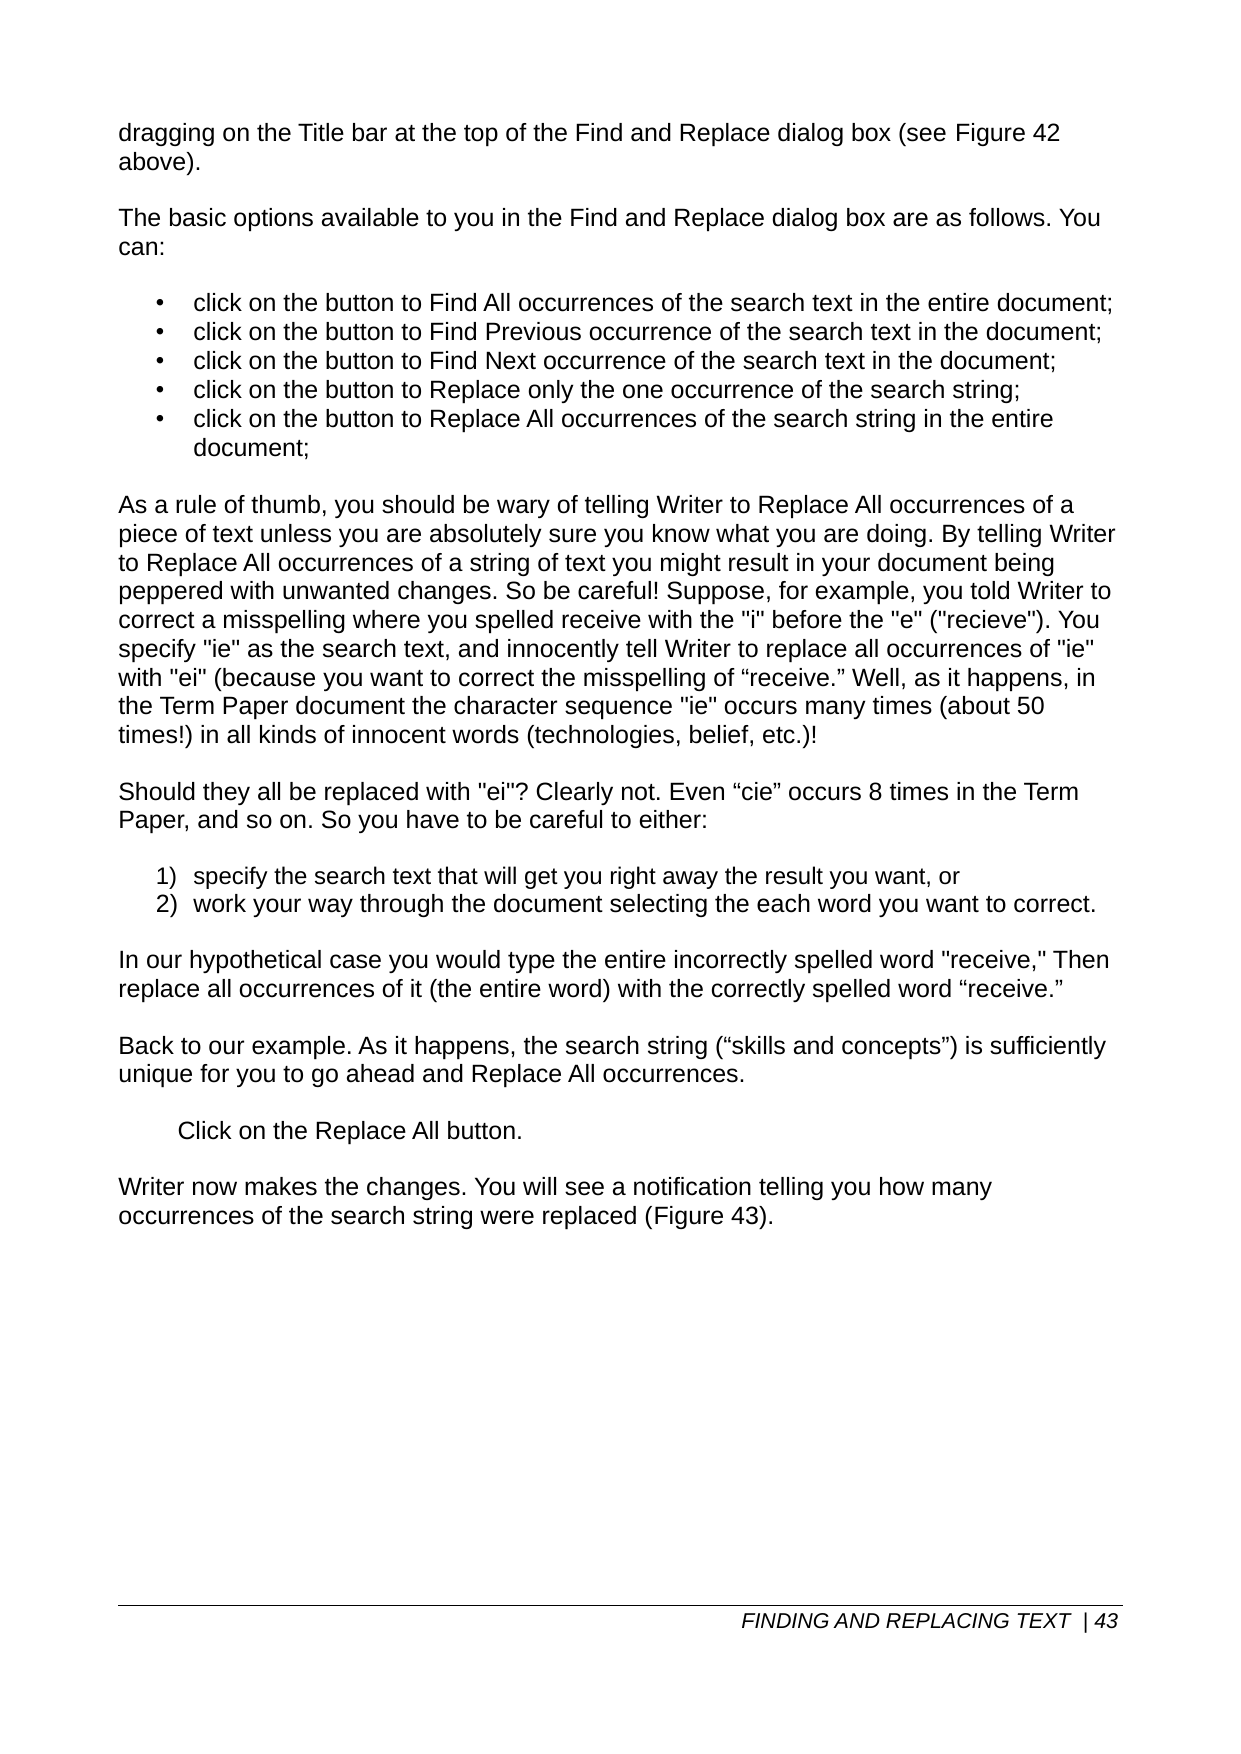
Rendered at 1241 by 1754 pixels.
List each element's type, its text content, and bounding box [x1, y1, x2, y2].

list click on the button to Find All occurrences of the search text in the entire document; [156, 288, 1123, 317]
text Click on the Replace All button. [177, 1116, 1123, 1144]
text Back to our example. As it happens, the search string (“skills and concepts”) is sufficiently unique for you to go ahead and Replace All occurrences. [118, 1031, 1123, 1088]
text In our hypothetical case you would type the entire incorrectly spelled word "receive," Then replace all occurrences of it (the entire word) with the correctly spelled word “receive.” [118, 946, 1123, 1003]
list work your way through the document selecting the each word you want to correct. [156, 889, 1123, 918]
text dragging on the Title bar at the top of the Find and Replace dialog box (see Figure 42 above). [118, 118, 1123, 176]
list specify the search text that will get you right away the result you want, or [156, 862, 1123, 889]
list click on the button to Replace All occurrences of the search string in the entire document; [156, 404, 1123, 461]
text The basic options available to you in the Find and Replace dialog box are as follows. You can: [118, 203, 1123, 261]
list click on the button to Find Previous occurrence of the search text in the document; [156, 317, 1123, 346]
text Writer now makes the changes. You will see a notification telling you how many occurrences of the search string were replaced (Figure 43). [118, 1172, 1123, 1229]
list click on the button to Find Next occurrence of the search text in the document; [156, 346, 1123, 375]
list click on the button to Replace only the one occurrence of the search string; [156, 375, 1123, 404]
text As a rule of thumb, you should be wary of telling Writer to Replace All occurrences of a piece of text unless you are absolutely sure you know what you are doing. By telling Writer to Replace All occurrences of a string of text you might result in your document being peppered with unwanted changes. So be careful! Suppose, for example, you told Writer to correct a misspelling where you spelled receive with the "i" before the "e" ("recieve"). You specify "ie" as the search text, and innocently tell Writer to replace all occurrences of "ie" with "ei" (because you want to correct the misspelling of “receive.” Well, as it happens, in the Term Paper document the character sequence "ie" occurs many times (about 50 times!) in all kinds of innocent words (technologies, belief, etc.)! [118, 490, 1123, 749]
text Should they all be replaced with "ei"? Clearly not. Even “cie” occurs 8 times in the Term Paper, and so on. So you have to be careful to either: [118, 776, 1123, 834]
